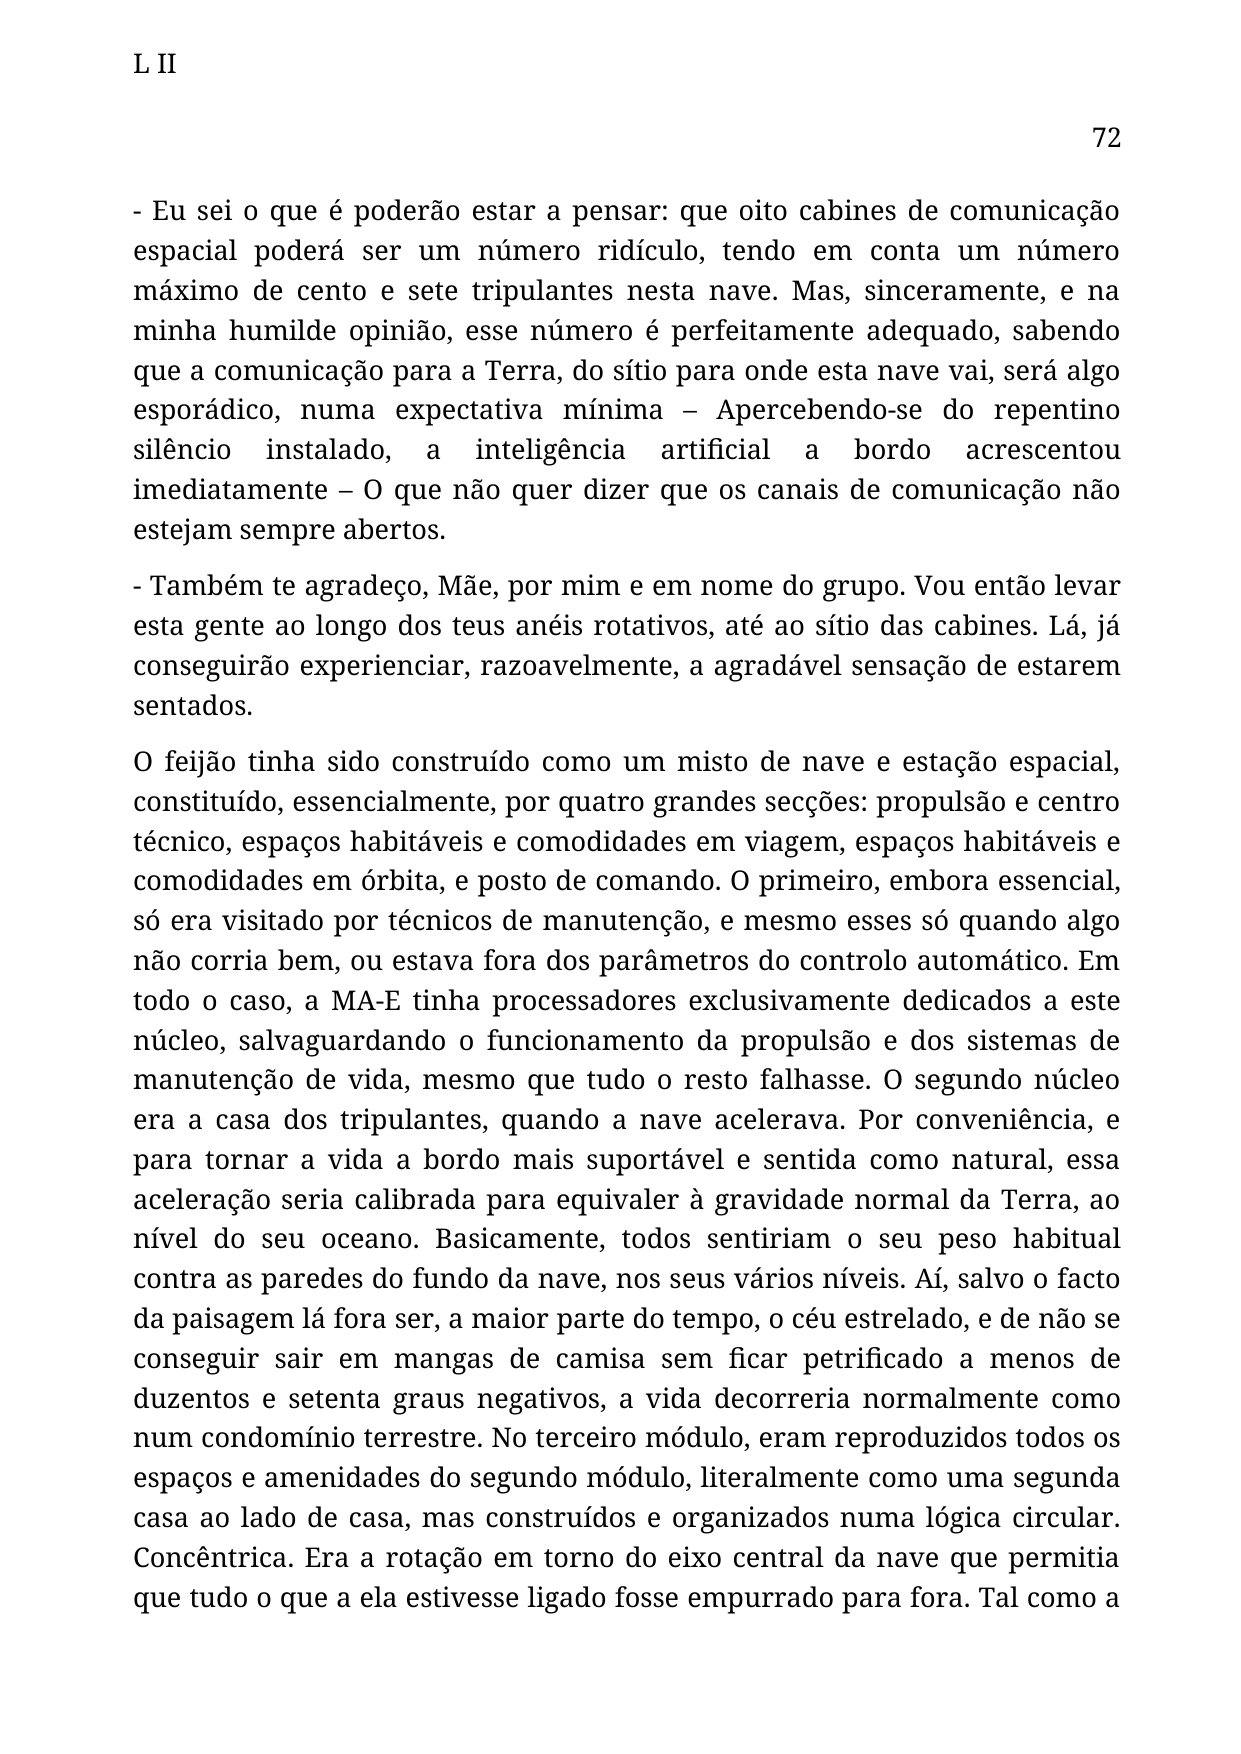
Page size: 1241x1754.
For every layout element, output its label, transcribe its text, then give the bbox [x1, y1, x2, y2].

text - Também te agradeço, Mãe, por mim e em nome do grupo. Vou então levar esta gente ao longo dos teus anéis rotativos, até ao sítio das cabines. Lá, já conseguirão experienciar, razoavelmente, a agradável sensação de estarem sentados. [133, 567, 1122, 723]
text - Eu sei o que é poderão estar a pensar: que oito cabines de comunicação espacial poderá ser um número ridículo, tendo em conta um número máximo de cento e sete tripulantes nesta nave. Mas, sinceramente, e na minha humilde opinião, esse número é perfeitamente adequado, sabendo que a comunicação para a Terra, do sítio para onde esta nave vai, será algo esporádico, numa expectativa mínima – Apercebendo-se do repentino silêncio instalado, a inteligência artificial a bordo acrescentou imediatamente – O que não quer dizer que os canais de comunicação não estejam sempre abertos. [133, 192, 1122, 547]
text O feijão tinha sido construído como um misto de nave e estação espacial, constituído, essencialmente, por quatro grandes secções: propulsão e centro técnico, espaços habitáveis e comodidades em viagem, espaços habitáveis e comodidades em órbita, e posto de comando. O primeiro, embora essencial, só era visitado por técnicos de manutenção, e mesmo esses só quando algo não corria bem, ou estava fora dos parâmetros do controlo automático. Em todo o caso, a MA-E tinha processadores exclusivamente dedicados a este núcleo, salvaguardando o funcionamento da propulsão e dos sistemas de manutenção de vida, mesmo que tudo o resto falhasse. O segundo núcleo era a casa dos tripulantes, quando a nave acelerava. Por conveniência, e para tornar a vida a bordo mais suportável e sentida como natural, essa aceleração seria calibrada para equivaler à gravidade normal da Terra, ao nível do seu oceano. Basicamente, todos sentiriam o seu peso habitual contra as paredes do fundo da nave, nos seus vários níveis. Aí, salvo o facto da paisagem lá fora ser, a maior parte do tempo, o céu estrelado, e de não se conseguir sair em mangas de camisa sem ficar petrificado a menos de duzentos e setenta graus negativos, a vida decorreria normalmente como num condomínio terrestre. No terceiro módulo, eram reproduzidos todos os espaços e amenidades do segundo módulo, literalmente como uma segunda casa ao lado de casa, mas construídos e organizados numa lógica circular. Concêntrica. Era a rotação em torno do eixo central da nave que permitia que tudo o que a ela estivesse ligado fosse empurrado para fora. Tal como a [133, 742, 1122, 1615]
